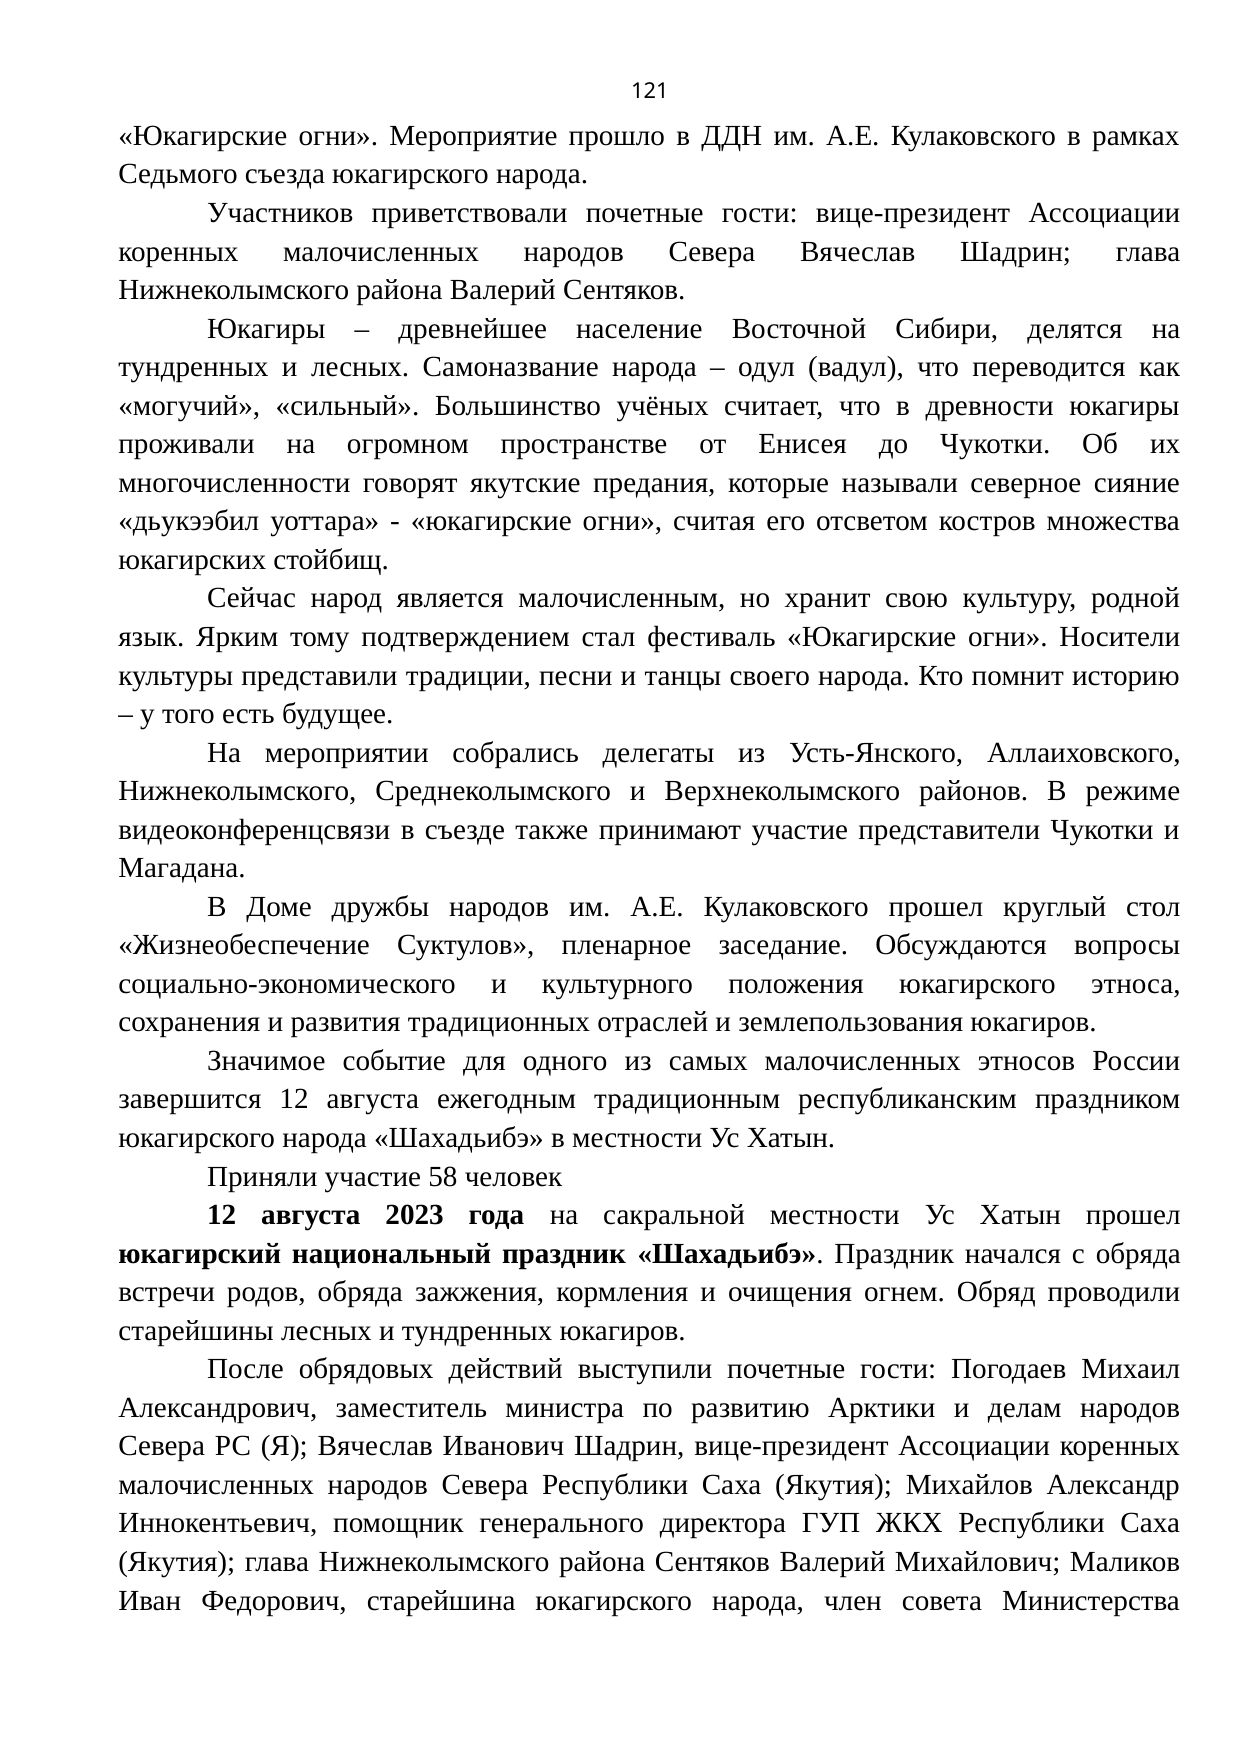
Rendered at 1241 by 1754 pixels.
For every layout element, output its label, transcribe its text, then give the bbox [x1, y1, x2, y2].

text «Юкагирские огни». Мероприятие прошло в ДДН им. А.Е. Кулаковского в рамках Седьмого съезда юкагирского народа. [118, 118, 1181, 190]
text В Доме дружбы народов им. А.Е. Кулаковского прошел круглый стол «Жизнеобеспечение Суктулов», пленарное заседание. Обсуждаются вопросы социально-экономического и культурного положения юкагирского этноса, сохранения и развития традиционных отраслей и землепользования юкагиров. [118, 889, 1181, 1038]
text Сейчас народ является малочисленным, но хранит свою культуру, родной язык. Ярким тому подтверждением стал фестиваль «Юкагирские огни». Носители культуры представили традиции, песни и танцы своего народа. Кто помнит историю – у того есть будущее. [118, 581, 1181, 730]
text На мероприятии собрались делегаты из Усть-Янского, Аллаиховского, Нижнеколымского, Среднеколымского и Верхнеколымского районов. В режиме видеоконференцсвязи в съезде также принимают участие представители Чукотки и Магадана. [118, 735, 1181, 884]
text Участников приветствовали почетные гости: вице-президент Ассоциации коренных малочисленных народов Севера Вячеслав Шадрин; глава Нижнеколымского района Валерий Сентяков. [118, 195, 1181, 306]
text 12 августа 2023 года на сакральной местности Ус Хатын прошел юкагирский национальный праздник «Шахадьибэ». Праздник начался с обряда встречи родов, обряда зажжения, кормления и очищения огнем. Обряд проводили старейшины лесных и тундренных юкагиров. [118, 1197, 1181, 1346]
text После обрядовых действий выступили почетные гости: Погодаев Михаил Александрович, заместитель министра по развитию Арктики и делам народов Севера РС (Я); Вячеслав Иванович Шадрин, вице-президент Ассоциации коренных малочисленных народов Севера Республики Саха (Якутия); Михайлов Александр Иннокентьевич, помощник генерального директора ГУП ЖКХ Республики Саха (Якутия); глава Нижнеколымского района Сентяков Валерий Михайлович; Маликов Иван Федорович, старейшина юкагирского народа, член совета Министерства [118, 1351, 1181, 1616]
text Значимое событие для одного из самых малочисленных этносов России завершится 12 августа ежегодным традиционным республиканским праздником юкагирского народа «Шахадьибэ» в местности Ус Хатын. [118, 1043, 1181, 1154]
text Приняли участие 58 человек [118, 1159, 1181, 1192]
text Юкагиры – древнейшее население Восточной Сибири, делятся на тундренных и лесных. Самоназвание народа – одул (вадул), что переводится как «могучий», «сильный». Большинство учёных считает, что в древности юкагиры проживали на огромном пространстве от Енисея до Чукотки. Об их многочисленности говорят якутские предания, которые называли северное сияние «дьукээбил уоттара» - «юкагирские огни», считая его отсветом костров множества юкагирских стойбищ. [118, 311, 1181, 576]
